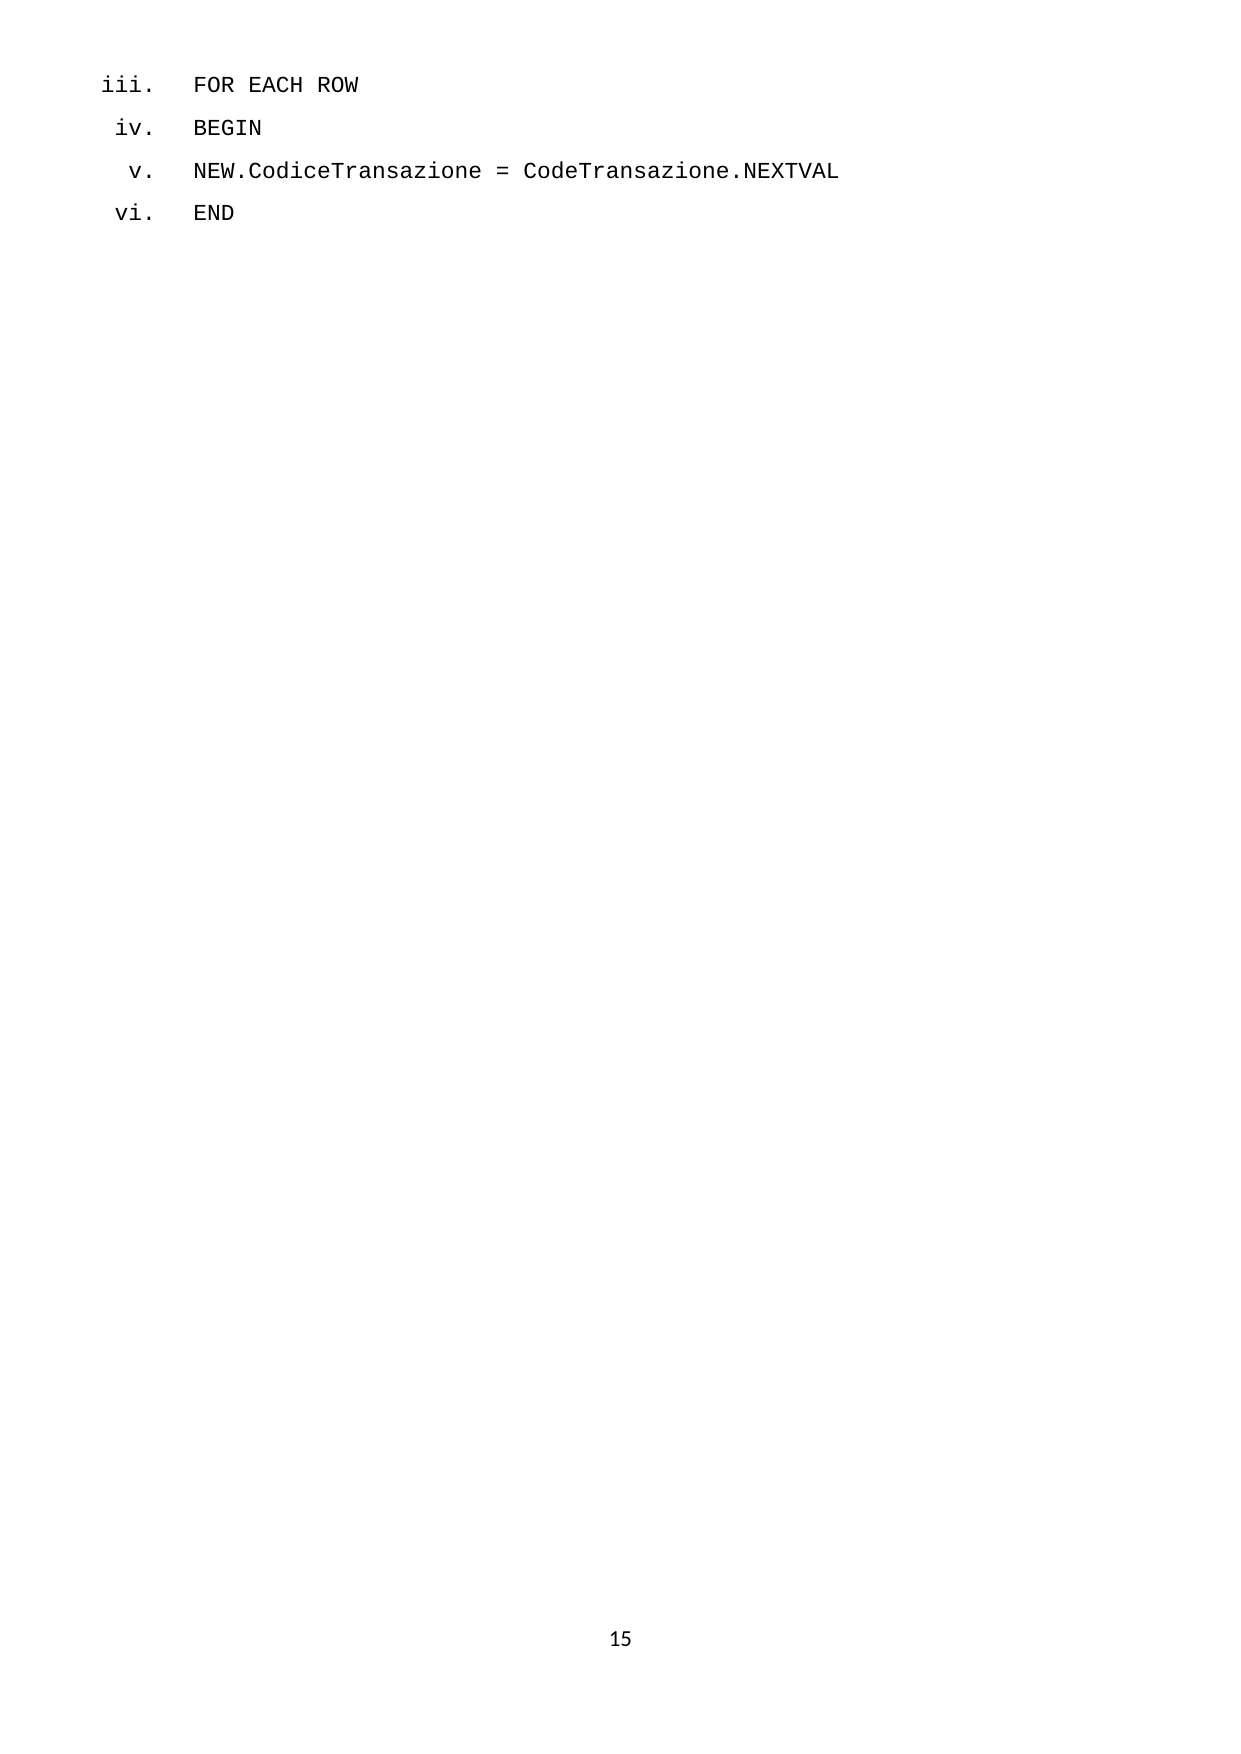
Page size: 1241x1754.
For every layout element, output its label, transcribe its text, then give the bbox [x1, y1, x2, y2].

list NEW.CodiceTransazione = CodeTransazione.NEXTVAL [156, 159, 1122, 185]
list FOR EACH ROW [156, 74, 1122, 100]
list BEGIN [156, 116, 1122, 142]
list END [156, 202, 1122, 227]
